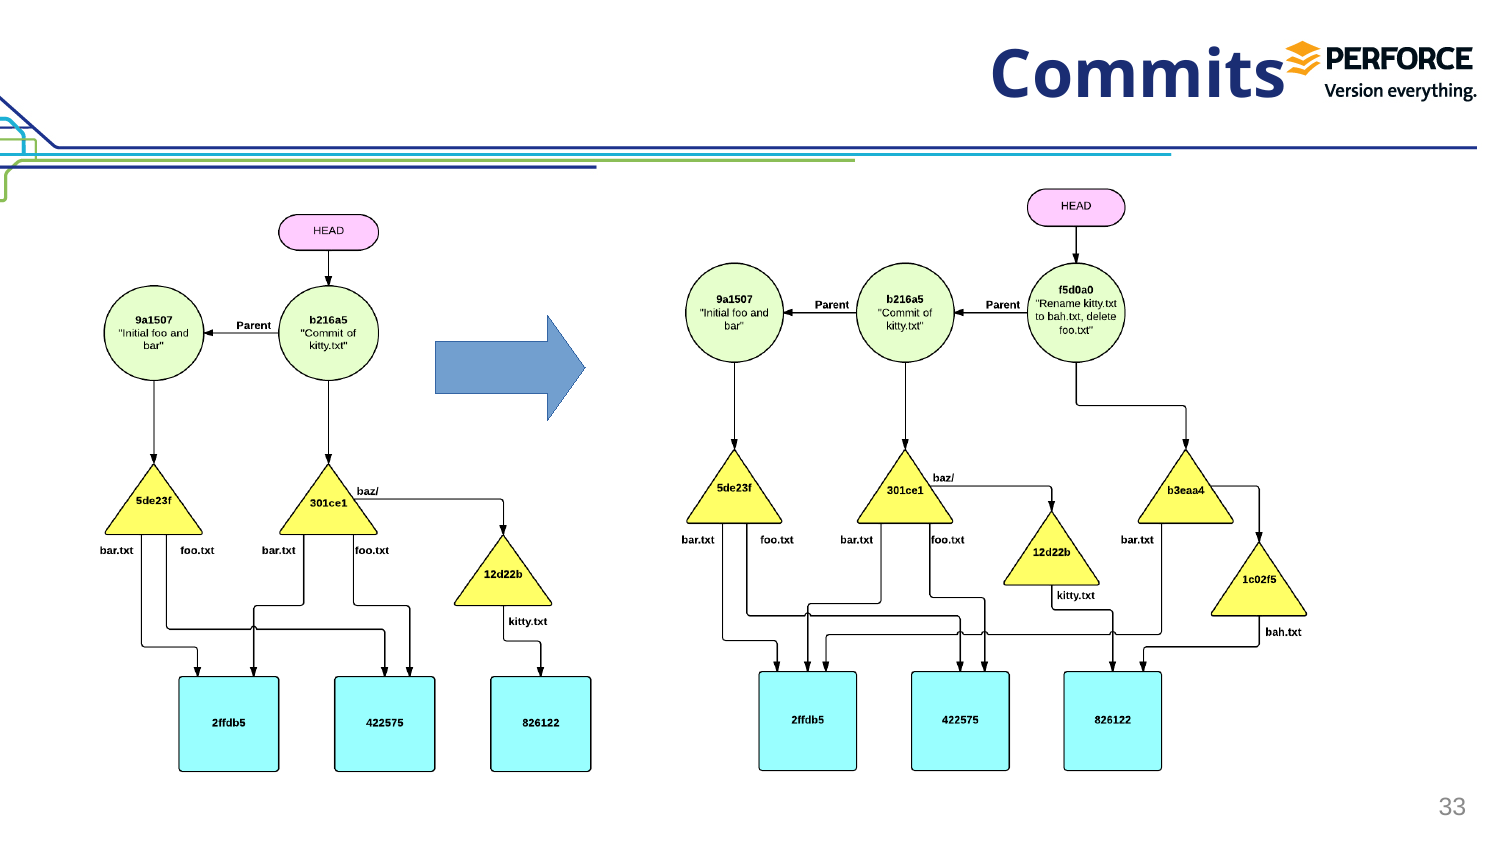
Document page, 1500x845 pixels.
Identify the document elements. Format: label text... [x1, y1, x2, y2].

text_box [435, 315, 586, 421]
title Commits [975, 0, 1500, 141]
picture [0, 0, 1500, 845]
text_box [1131, 782, 1482, 828]
